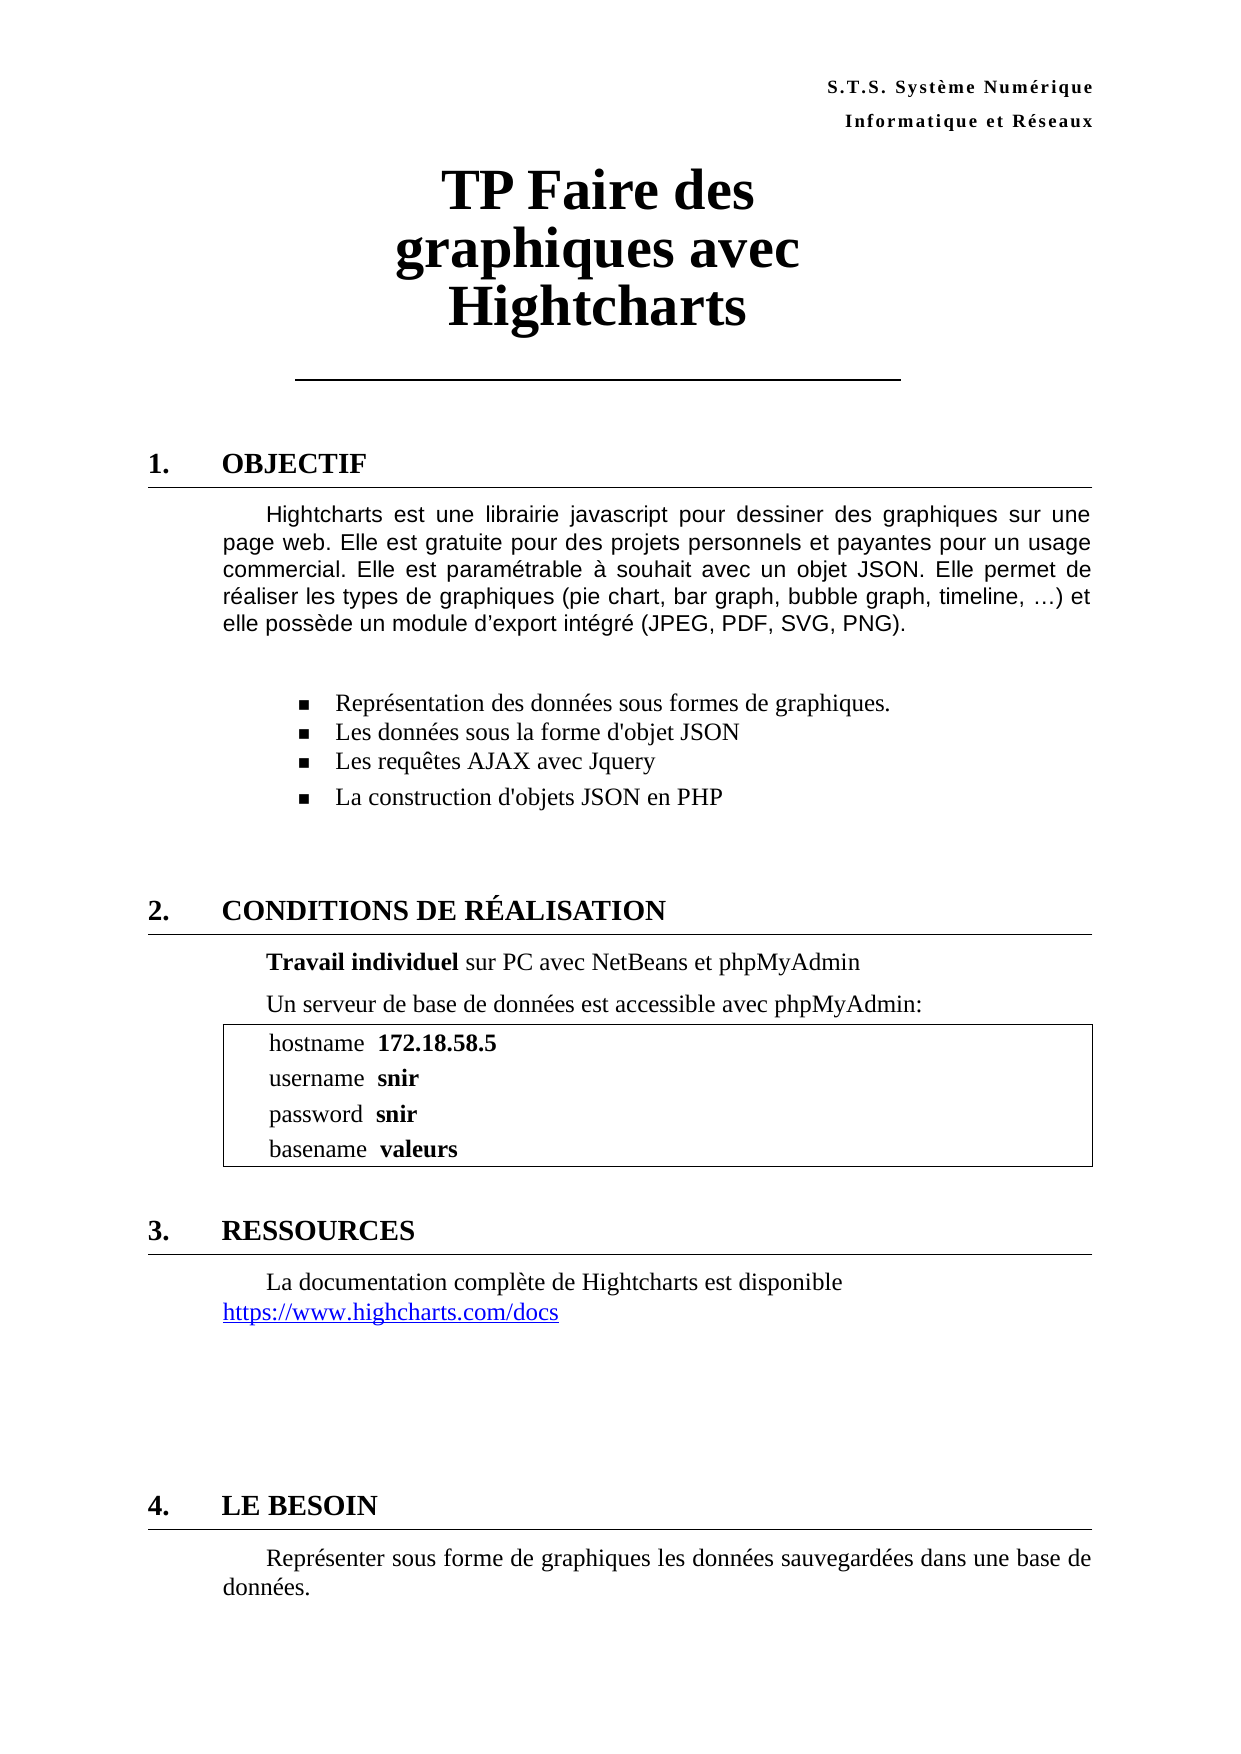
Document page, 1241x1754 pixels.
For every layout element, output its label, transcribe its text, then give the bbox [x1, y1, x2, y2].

list La construction d'objets JSON en PHP [298, 781, 1092, 811]
text username snir [224, 1060, 1092, 1092]
subtitle RESSOURCES [148, 1210, 1092, 1254]
text Travail individuel sur PC avec NetBeans et phpMyAdmin [223, 947, 1092, 976]
text Hightcharts est une librairie javascript pour dessiner des graphiques sur une page web. Elle est gratuite pour des projets personnels et payantes pour un usage commercial. Elle est paramétrable à souhait avec un objet JSON. Elle permet de réaliser les types de graphiques (pie chart, bar graph, bubble graph, timeline, …) et elle possède un module d’export intégré (JPEG, PDF, SVG, PNG). [223, 501, 1092, 636]
subtitle Objectif [148, 443, 1092, 487]
text basename valeurs [224, 1131, 1092, 1166]
list Les données sous la forme d'objet JSON [298, 717, 1092, 746]
text password snir [224, 1095, 1092, 1127]
text La documentation complète de Hightcharts est disponible https://www.highcharts.com/docs [223, 1267, 1092, 1325]
text Un serveur de base de données est accessible avec phpMyAdmin: [223, 989, 1092, 1018]
text hostname 172.18.58.5 [224, 1025, 1092, 1056]
text Représenter sous forme de graphiques les données sauvegardées dans une base de données. [223, 1542, 1092, 1601]
text TP Faire des graphiques avec Hightcharts [295, 162, 901, 379]
subtitle Conditions de réalisation [148, 890, 1092, 934]
list Les requêtes AJAX avec Jquery [298, 746, 1092, 775]
list Représentation des données sous formes de graphiques. [298, 688, 1092, 717]
subtitle le besoin [148, 1485, 1092, 1529]
